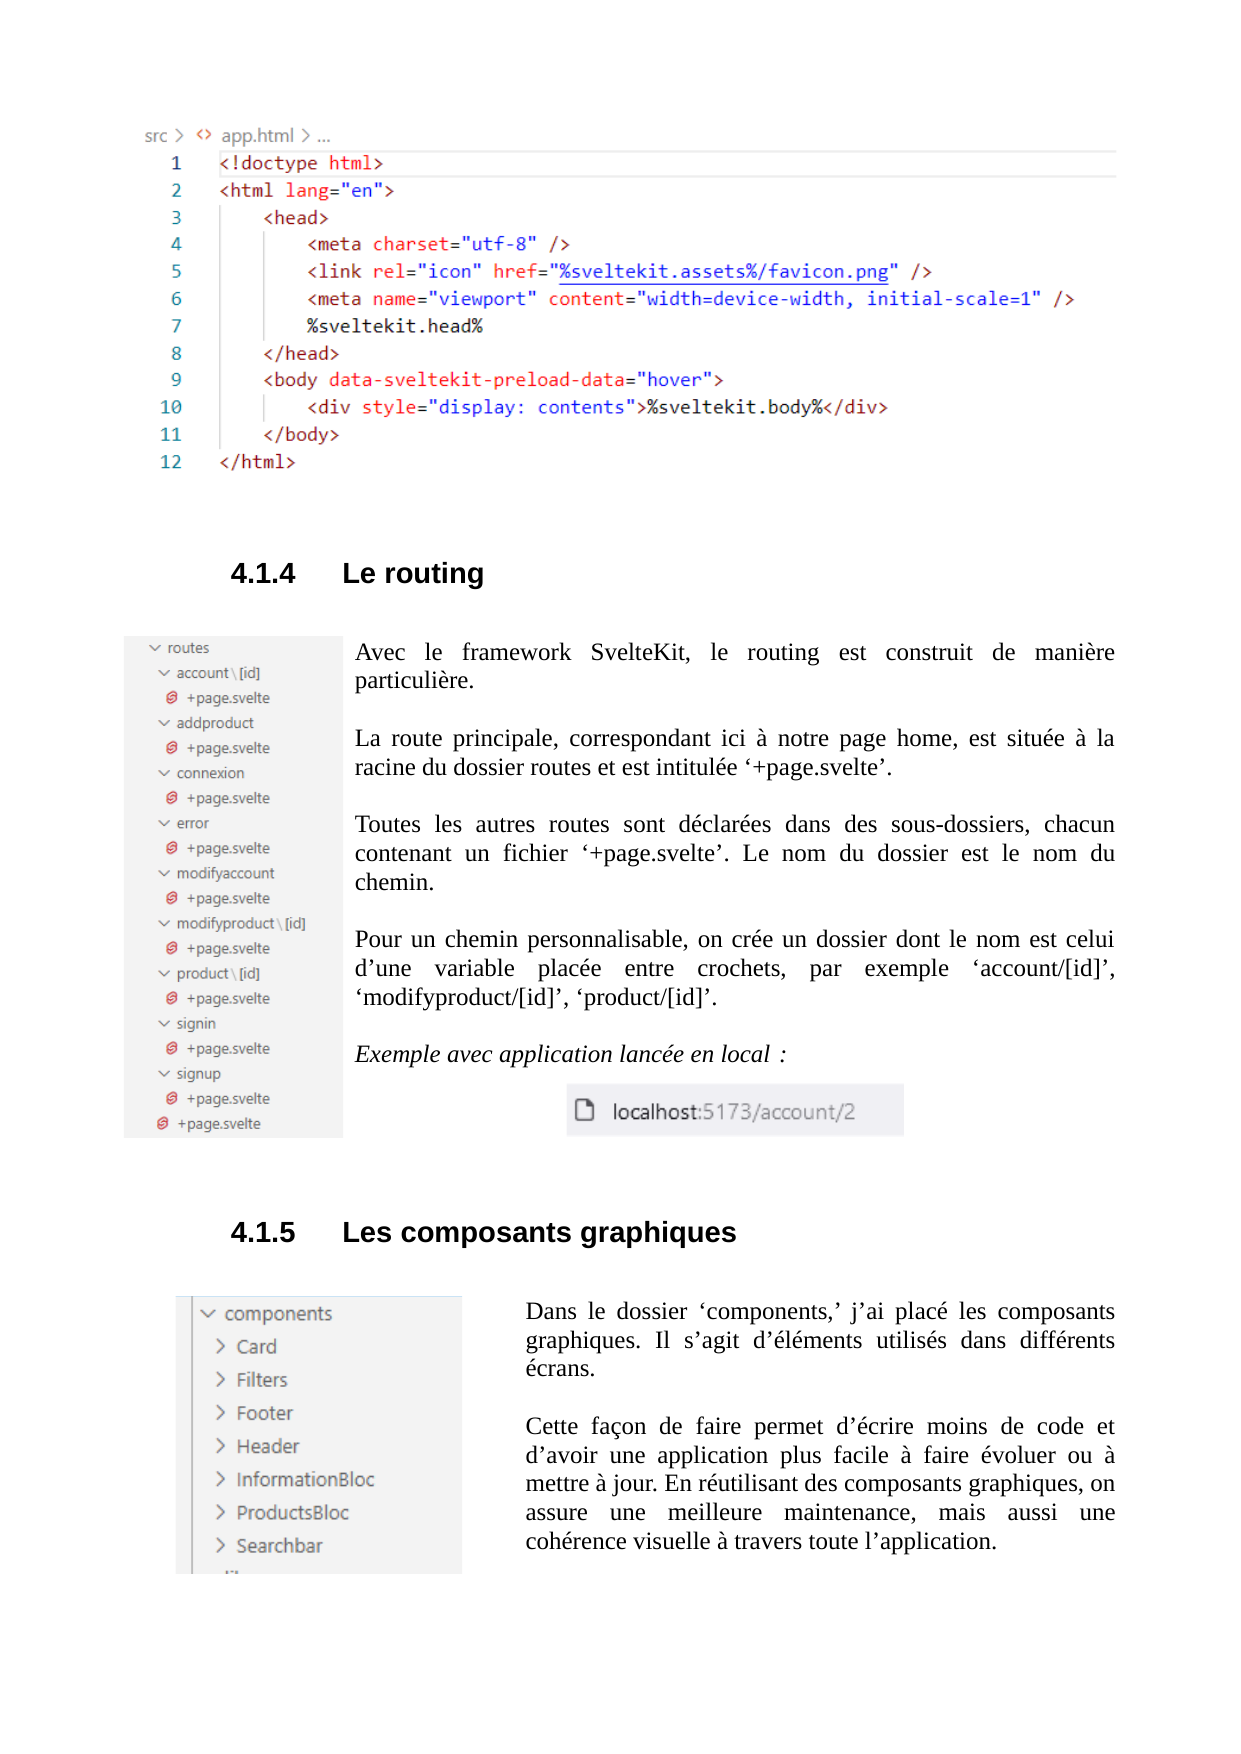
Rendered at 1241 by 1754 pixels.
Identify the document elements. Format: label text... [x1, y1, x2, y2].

table_header Avec le framework SvelteKit, le routing est construit de manière particulière. La route principale, correspondant ici à notre page home, est située à la racine du dossier routes et est intitulée ‘+page.svelte’. Toutes les autres routes sont déclarées dans des sous-dossiers, chacun contenant un fichier ‘+page.svelte’. Le nom du dossier est le nom du chemin. Pour un chemin personnalisable, on crée un dossier dont le nom est celui d’une variable placée entre crochets, par exemple ‘account/[id]’, ‘modifyproduct/[id]’, ‘product/[id]’. Exemple avec application lancée en local : [349, 631, 1122, 1172]
subtitle Le routing [231, 556, 1122, 590]
picture [566, 1083, 904, 1137]
table_header Dans le dossier ‘components,’ j’ai placé les composants graphiques. Il s’agit d’éléments utilisés dans différents écrans. Cette façon de faire permet d’écrire moins de code et d’avoir une application plus facile à faire évoluer ou à mettre à jour. En réutilisant des composants graphiques, on assure une meilleure maintenance, mais aussi une cohérence visuelle à travers toute l’application. [520, 1290, 1122, 1608]
picture [123, 636, 344, 1138]
picture [123, 123, 1117, 479]
table_header [118, 631, 349, 1172]
picture [175, 1296, 463, 1574]
table_header [118, 1290, 519, 1608]
subtitle Les composants graphiques [231, 1215, 1122, 1249]
table_cell [118, 118, 1122, 513]
